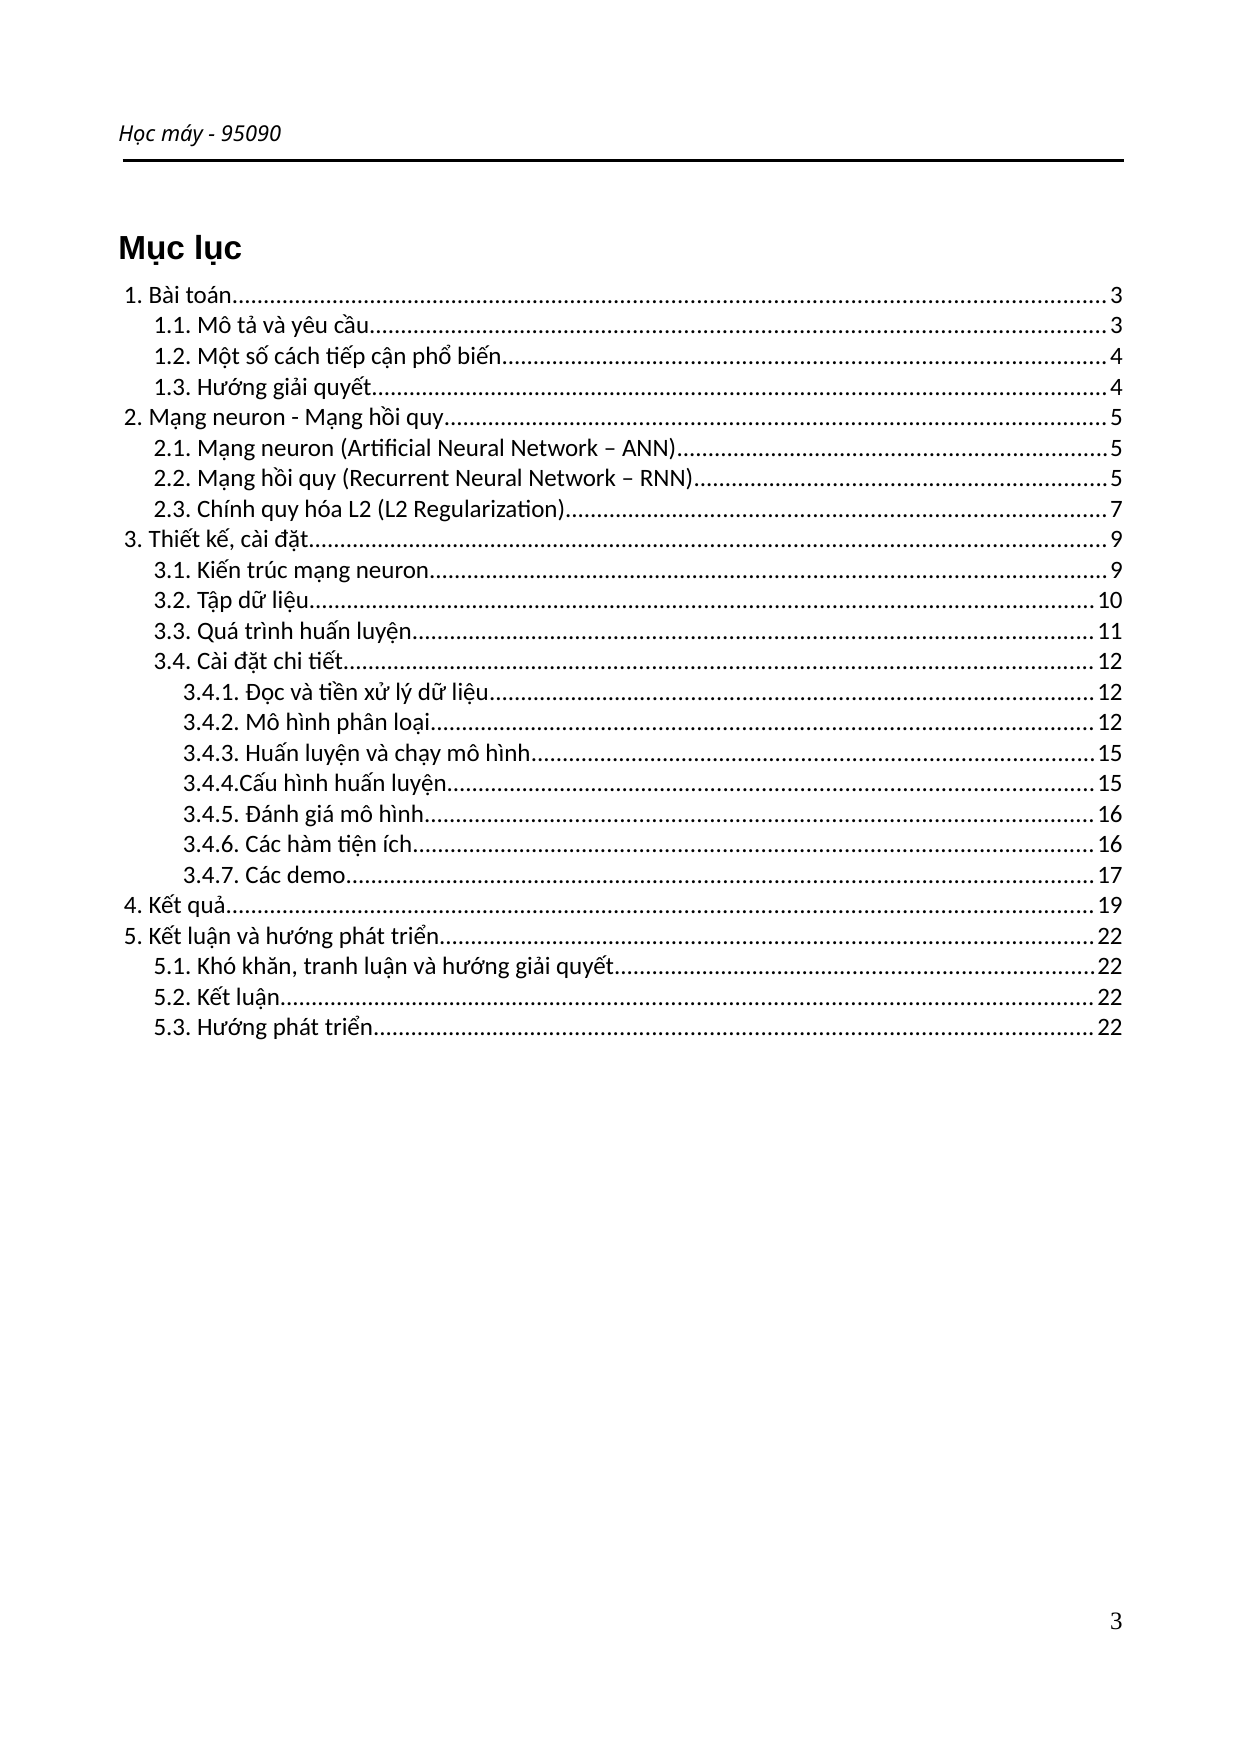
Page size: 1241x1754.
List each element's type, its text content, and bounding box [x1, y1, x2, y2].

text 1. Bài toán 3 [118, 279, 1122, 309]
text 3.4.5. Đánh giá mô hình 16 [177, 798, 1122, 828]
text 3.4.7. Các demo 17 [177, 859, 1122, 889]
text 3.1. Kiến trúc mạng neuron 9 [148, 554, 1122, 584]
text 4. Kết quả 19 [118, 889, 1122, 920]
text 3.4. Cài đặt chi tiết 12 [148, 645, 1122, 676]
text 3.4.6. Các hàm tiện ích 16 [177, 828, 1122, 859]
text 5.3. Hướng phát triển 22 [148, 1012, 1122, 1042]
text 3.2. Tập dữ liệu 10 [148, 584, 1122, 615]
text 5.1. Khó khăn, tranh luận và hướng giải quyết 22 [148, 951, 1122, 981]
subtitle Mục lục [118, 228, 1122, 267]
text 2.1. Mạng neuron (Artificial Neural Network – ANN) 5 [148, 432, 1122, 462]
text 3.4.1. Đọc và tiền xử lý dữ liệu 12 [177, 676, 1122, 706]
text 1.3. Hướng giải quyết 4 [148, 371, 1122, 401]
text 3.4.3. Huấn luyện và chạy mô hình 15 [177, 737, 1122, 767]
text 2. Mạng neuron - Mạng hồi quy 5 [118, 401, 1122, 432]
text 3.3. Quá trình huấn luyện 11 [148, 615, 1122, 645]
text 1.2. Một số cách tiếp cận phổ biến 4 [148, 340, 1122, 371]
text 3. Thiết kế, cài đặt 9 [118, 523, 1122, 554]
text 2.2. Mạng hồi quy (Recurrent Neural Network – RNN) 5 [148, 462, 1122, 493]
text 5. Kết luận và hướng phát triển 22 [118, 920, 1122, 951]
text 3.4.4.Cấu hình huấn luyện 15 [177, 767, 1122, 798]
text 1.1. Mô tả và yêu cầu 3 [148, 309, 1122, 340]
text 2.3. Chính quy hóa L2 (L2 Regularization) 7 [148, 493, 1122, 523]
text 3.4.2. Mô hình phân loại 12 [177, 706, 1122, 737]
text 5.2. Kết luận 22 [148, 981, 1122, 1012]
